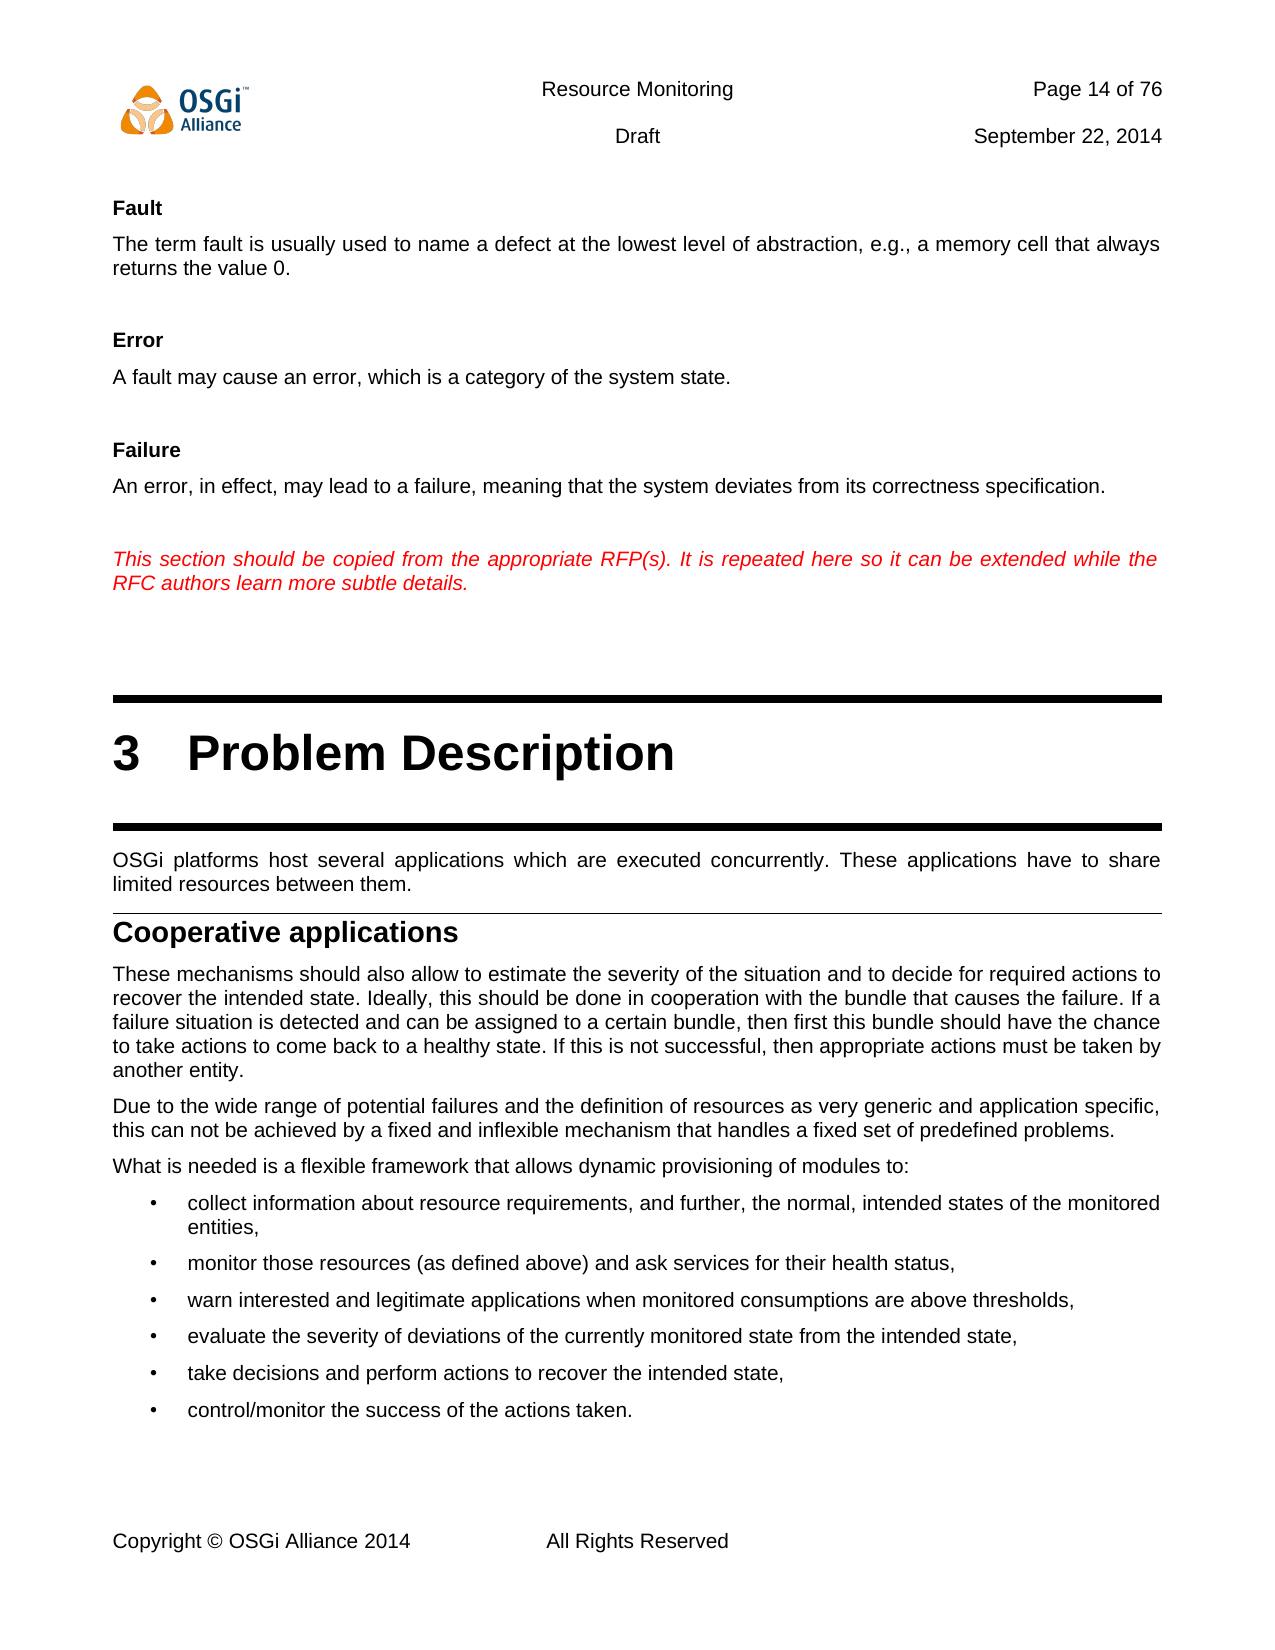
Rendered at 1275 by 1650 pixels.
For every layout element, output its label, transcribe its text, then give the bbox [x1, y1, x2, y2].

text What is needed is a flexible framework that allows dynamic provisioning of modules to: [112, 1154, 1162, 1178]
text A fault may cause an error, which is a category of the system state. [112, 365, 1162, 389]
list control/monitor the success of the actions taken. [150, 1397, 1162, 1422]
text Due to the wide range of potential failures and the definition of resources as very generic and application specific, this can not be achieved by a fixed and inflexible mechanism that handles a fixed set of predefined problems. [112, 1094, 1162, 1142]
list take decisions and perform actions to recover the intended state, [150, 1361, 1162, 1385]
subtitle Problem Description [112, 696, 1162, 831]
list evaluate the severity of deviations of the currently monitored state from the intended state, [150, 1324, 1162, 1348]
text An error, in effect, may lead to a failure, meaning that the system deviates from its correctness specification. [112, 474, 1162, 498]
text Error [112, 328, 1162, 352]
list monitor those resources (as defined above) and ask services for their health status, [150, 1251, 1162, 1275]
text This section should be copied from the appropriate RFP(s). It is repeated here so it can be extended while the RFC authors learn more subtle details. [112, 547, 1162, 594]
text Failure [112, 437, 1162, 461]
text The term fault is usually used to name a defect at the lowest level of abstraction, e.g., a memory cell that always returns the value 0. [112, 232, 1162, 279]
text Fault [112, 195, 1162, 219]
list warn interested and legitimate applications when monitored consumptions are above thresholds, [150, 1288, 1162, 1312]
subtitle Cooperative applications [112, 914, 1162, 949]
text These mechanisms should also allow to estimate the severity of the situation and to decide for required actions to recover the intended state. Ideally, this should be done in cooperation with the bundle that causes the failure. If a failure situation is detected and can be assigned to a certain bundle, then first this bundle should have the chance to take actions to come back to a healthy state. If this is not successful, then appropriate actions must be taken by another entity. [112, 962, 1162, 1081]
list collect information about resource requirements, and further, the normal, intended states of the monitored entities, [150, 1191, 1162, 1239]
text OSGi platforms host several applications which are executed concurrently. These applications have to share limited resources between them. [112, 848, 1162, 896]
picture [113, 78, 257, 142]
